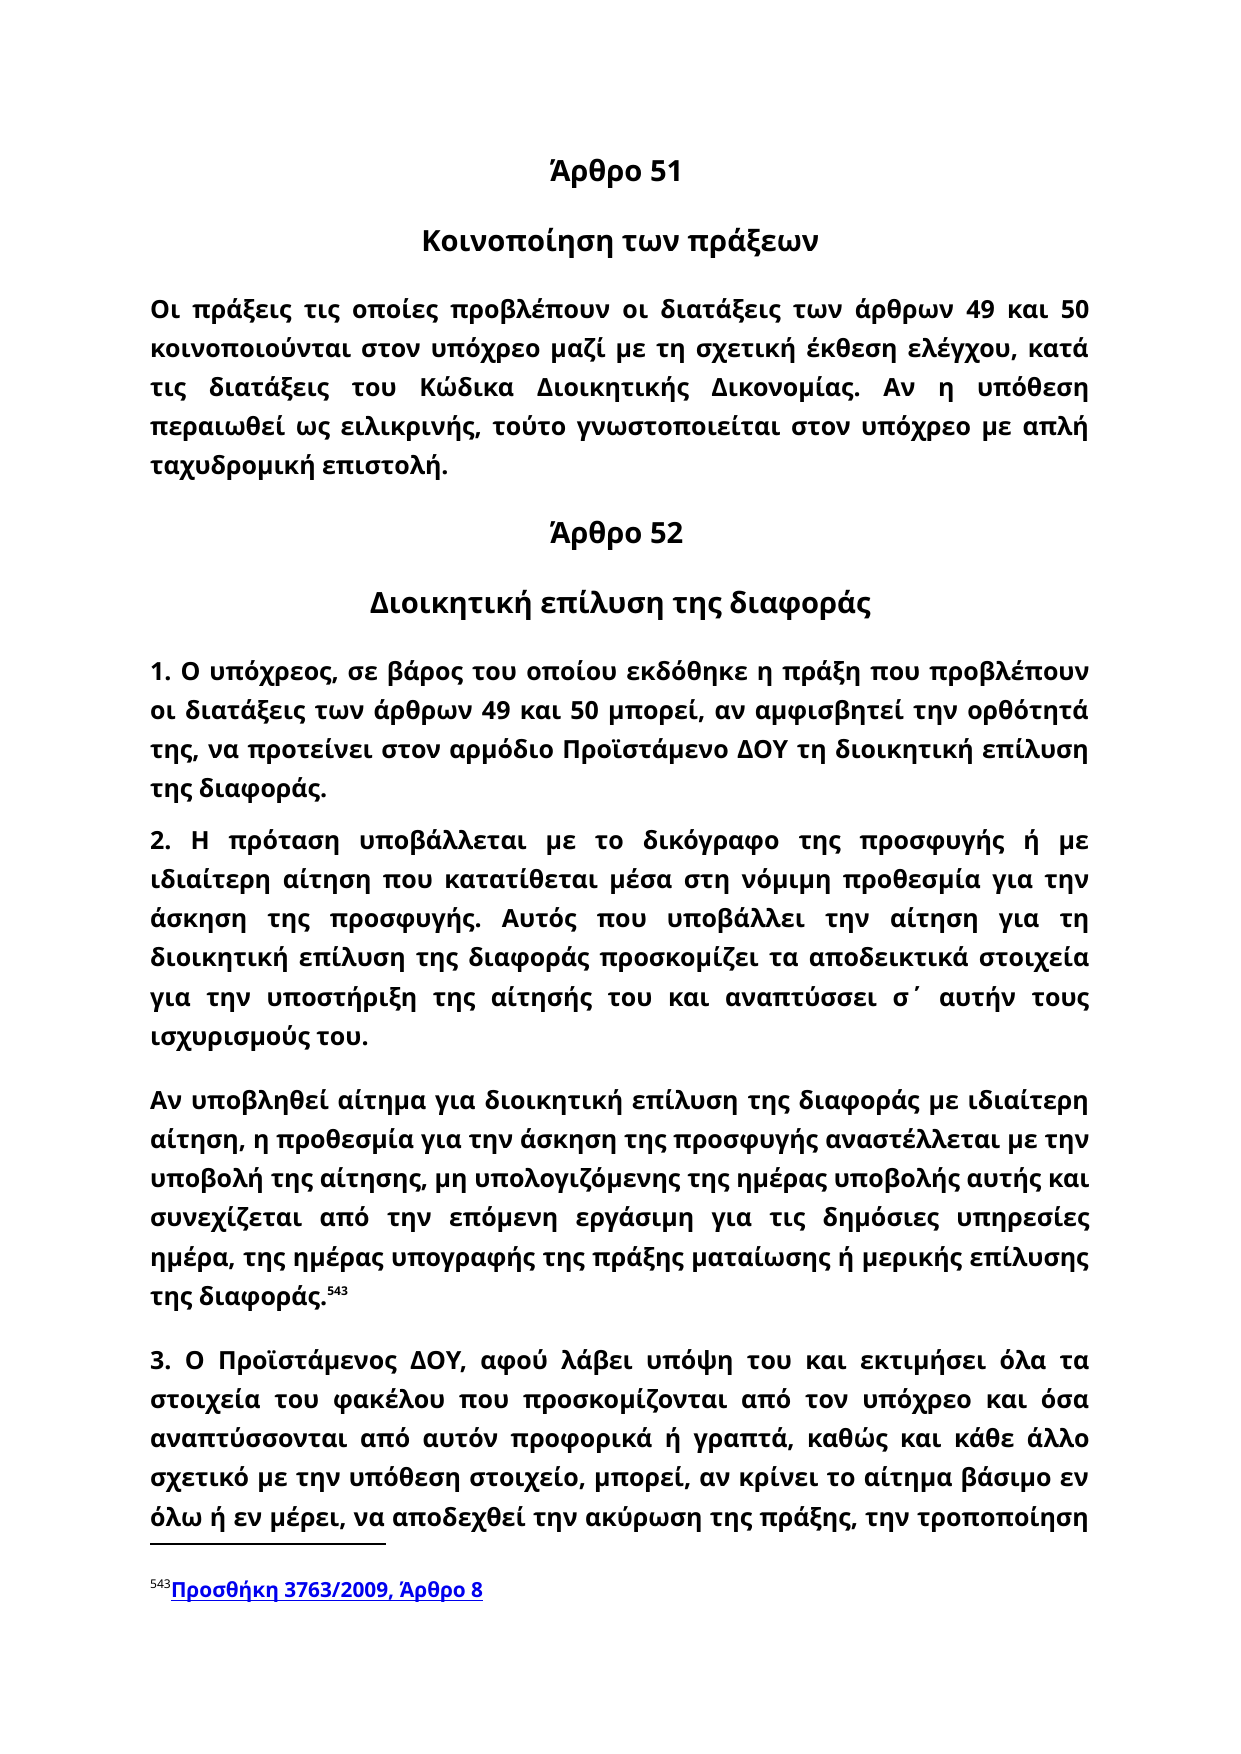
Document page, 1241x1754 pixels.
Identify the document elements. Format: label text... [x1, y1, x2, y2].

text Αν υποβληθεί αίτημα για διοικητική επίλυση της διαφοράς με ιδιαίτερη αίτηση, η προθεσμία για την άσκηση της προσφυγής αναστέλλεται με την υποβολή της αίτησης, μη υπολογιζόμενης της ημέρας υποβολής αυτής και συνεχίζεται από την επόμενη εργάσιμη για τις δημόσιες υπηρεσίες ημέρα, της ημέρας υπογραφής της πράξης ματαίωσης ή μερικής επίλυσης της διαφοράς. [150, 1082, 1090, 1312]
subtitle Διοικητική επίλυση της διαφοράς [150, 583, 1090, 622]
text Οι πράξεις τις οποίες προβλέπουν οι διατάξεις των άρθρων 49 και 50 κοινοποιούνται στον υπόχρεο μαζί με τη σχετική έκθεση ελέγχου, κατά τις διατάξεις του Κώδικα Διοικητικής Δικονομίας. Αν η υπόθεση περαιωθεί ως ειλικρινής, τούτο γνωστοποιείται στον υπόχρεο με απλή ταχυδρομική επιστολή. [150, 291, 1090, 482]
text Προσθήκη 3763/2009, Άρθρο 8 [150, 1576, 1090, 1604]
text 3. Ο Προϊστάμενος ΔΟΥ, αφού λάβει υπόψη του και εκτιμήσει όλα τα στοιχεία του φακέλου που προσκομίζονται από τον υπόχρεο και όσα αναπτύσσονται από αυτόν προφορικά ή γραπτά, καθώς και κάθε άλλο σχετικό με την υπόθεση στοιχείο, μπορεί, αν κρίνει το αίτημα βάσιμο εν όλω ή εν μέρει, να αποδεχθεί την ακύρωση της πράξης, την τροποποίηση [150, 1342, 1090, 1533]
subtitle Κοινοποίηση των πράξεων [150, 221, 1090, 260]
text 2. Η πρόταση υποβάλλεται με το δικόγραφο της προσφυγής ή με ιδιαίτερη αίτηση που κατατίθεται μέσα στη νόμιμη προθεσμία για την άσκηση της προσφυγής. Αυτός που υποβάλλει την αίτηση για τη διοικητική επίλυση της διαφοράς προσκομίζει τα αποδεικτικά στοιχεία για την υποστήριξη της αίτησής του και αναπτύσσει σ΄ αυτήν τους ισχυρισμούς του. [150, 822, 1090, 1052]
subtitle Άρθρο 52 [150, 512, 1090, 552]
subtitle Άρθρο 51 [150, 150, 1090, 190]
text 1. Ο υπόχρεος, σε βάρος του οποίου εκδόθηκε η πράξη που προβλέπουν οι διατάξεις των άρθρων 49 και 50 μπορεί, αν αμφισβητεί την ορθότητά της, να προτείνει στον αρμόδιο Προϊστάμενο ΔΟΥ τη διοικητική επίλυση της διαφοράς. [150, 653, 1090, 805]
